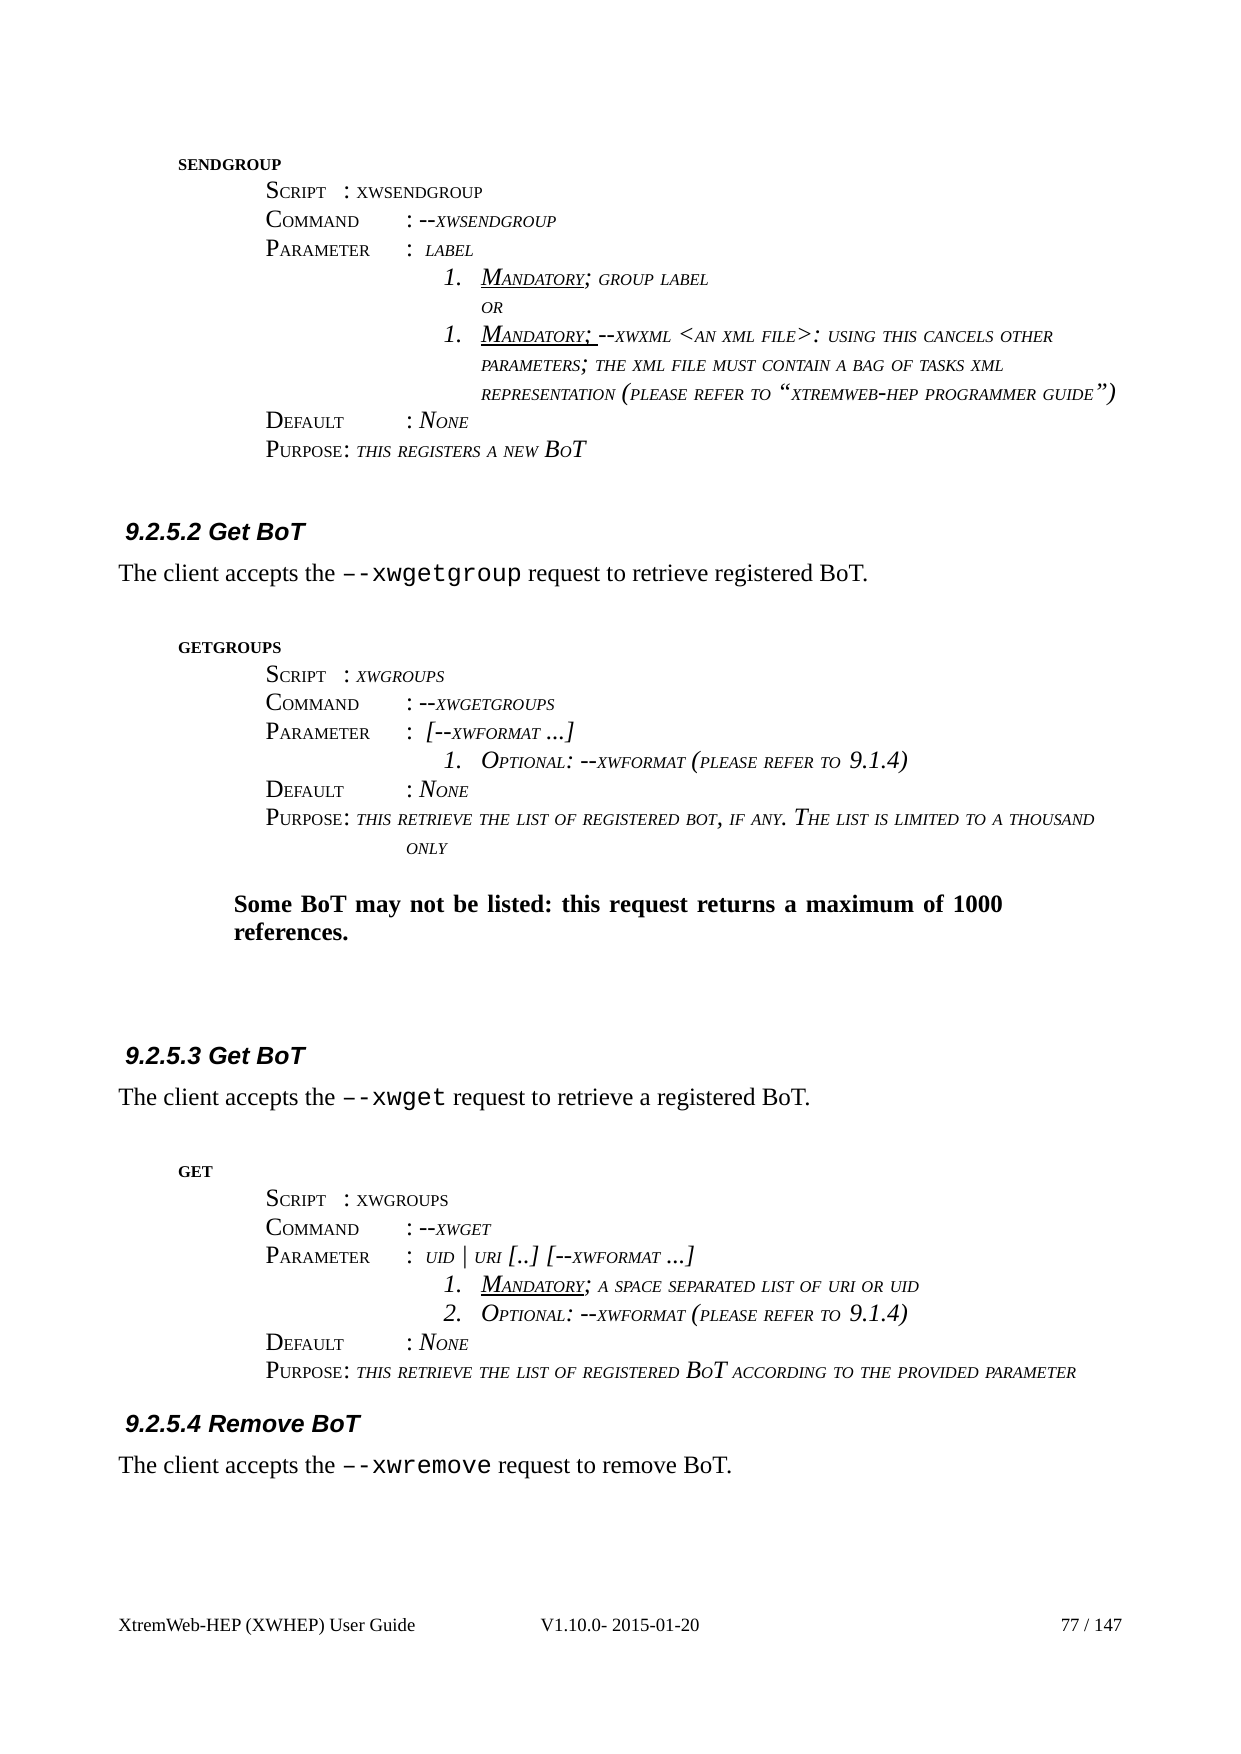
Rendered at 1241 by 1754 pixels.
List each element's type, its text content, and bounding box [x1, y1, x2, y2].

text Default : None [265, 1327, 1122, 1356]
text getgroups [178, 630, 1122, 659]
list Mandatory; group label [443, 262, 1122, 291]
text Purpose : this registers a new BoT [265, 434, 1122, 463]
text Script : xwgroups [265, 1183, 1122, 1212]
text The client accepts the –-xwgetgroup request to retrieve registered BoT. [118, 558, 1122, 589]
text Parameter : uid | uri [..] [--xwformat ...] [265, 1241, 1122, 1269]
text sendgroup [178, 147, 1122, 176]
text Default : None [265, 406, 1122, 434]
text Purpose : this retrieve the list of registered BoT according to the provided parameter [265, 1356, 1122, 1384]
list Mandatory; --xwxml <an xml file>: using this cancels other parameters; the xml file must contain a bag of tasks xml representation (please refer to “xtremweb-hep programmer guide”) [443, 319, 1122, 406]
text Command : --xwgetgroups [265, 687, 1122, 716]
text Script : xwgroups [265, 659, 1122, 687]
subtitle Get BoT [118, 1041, 1122, 1070]
list Optional: --xwformat (please refer to 9.1.4) [443, 745, 1122, 774]
text Parameter : label [265, 233, 1122, 262]
text get [178, 1154, 1122, 1183]
text Command : --xwget [265, 1212, 1122, 1241]
subtitle Get BoT [118, 517, 1122, 545]
text Default : None [265, 774, 1122, 802]
text Purpose : this retrieve the list of registered bot, if any. The list is limited to a thousand only [265, 802, 1122, 860]
list Optional: --xwformat (please refer to 9.1.4) [443, 1298, 1122, 1327]
text Parameter : [--xwformat ...] [265, 716, 1122, 745]
text Some BoT may not be listed: this request returns a maximum of 1000 references. [233, 889, 1004, 946]
subtitle Remove BoT [118, 1409, 1122, 1438]
list or [443, 291, 1122, 319]
list Mandatory; a space separated list of uri or uid [443, 1269, 1122, 1298]
text Script : xwsendgroup [265, 176, 1122, 204]
text The client accepts the –-xwget request to retrieve a registered BoT. [118, 1082, 1122, 1113]
text Command : --xwsendgroup [265, 204, 1122, 233]
text The client accepts the –-xwremove request to remove BoT. [118, 1450, 1122, 1481]
